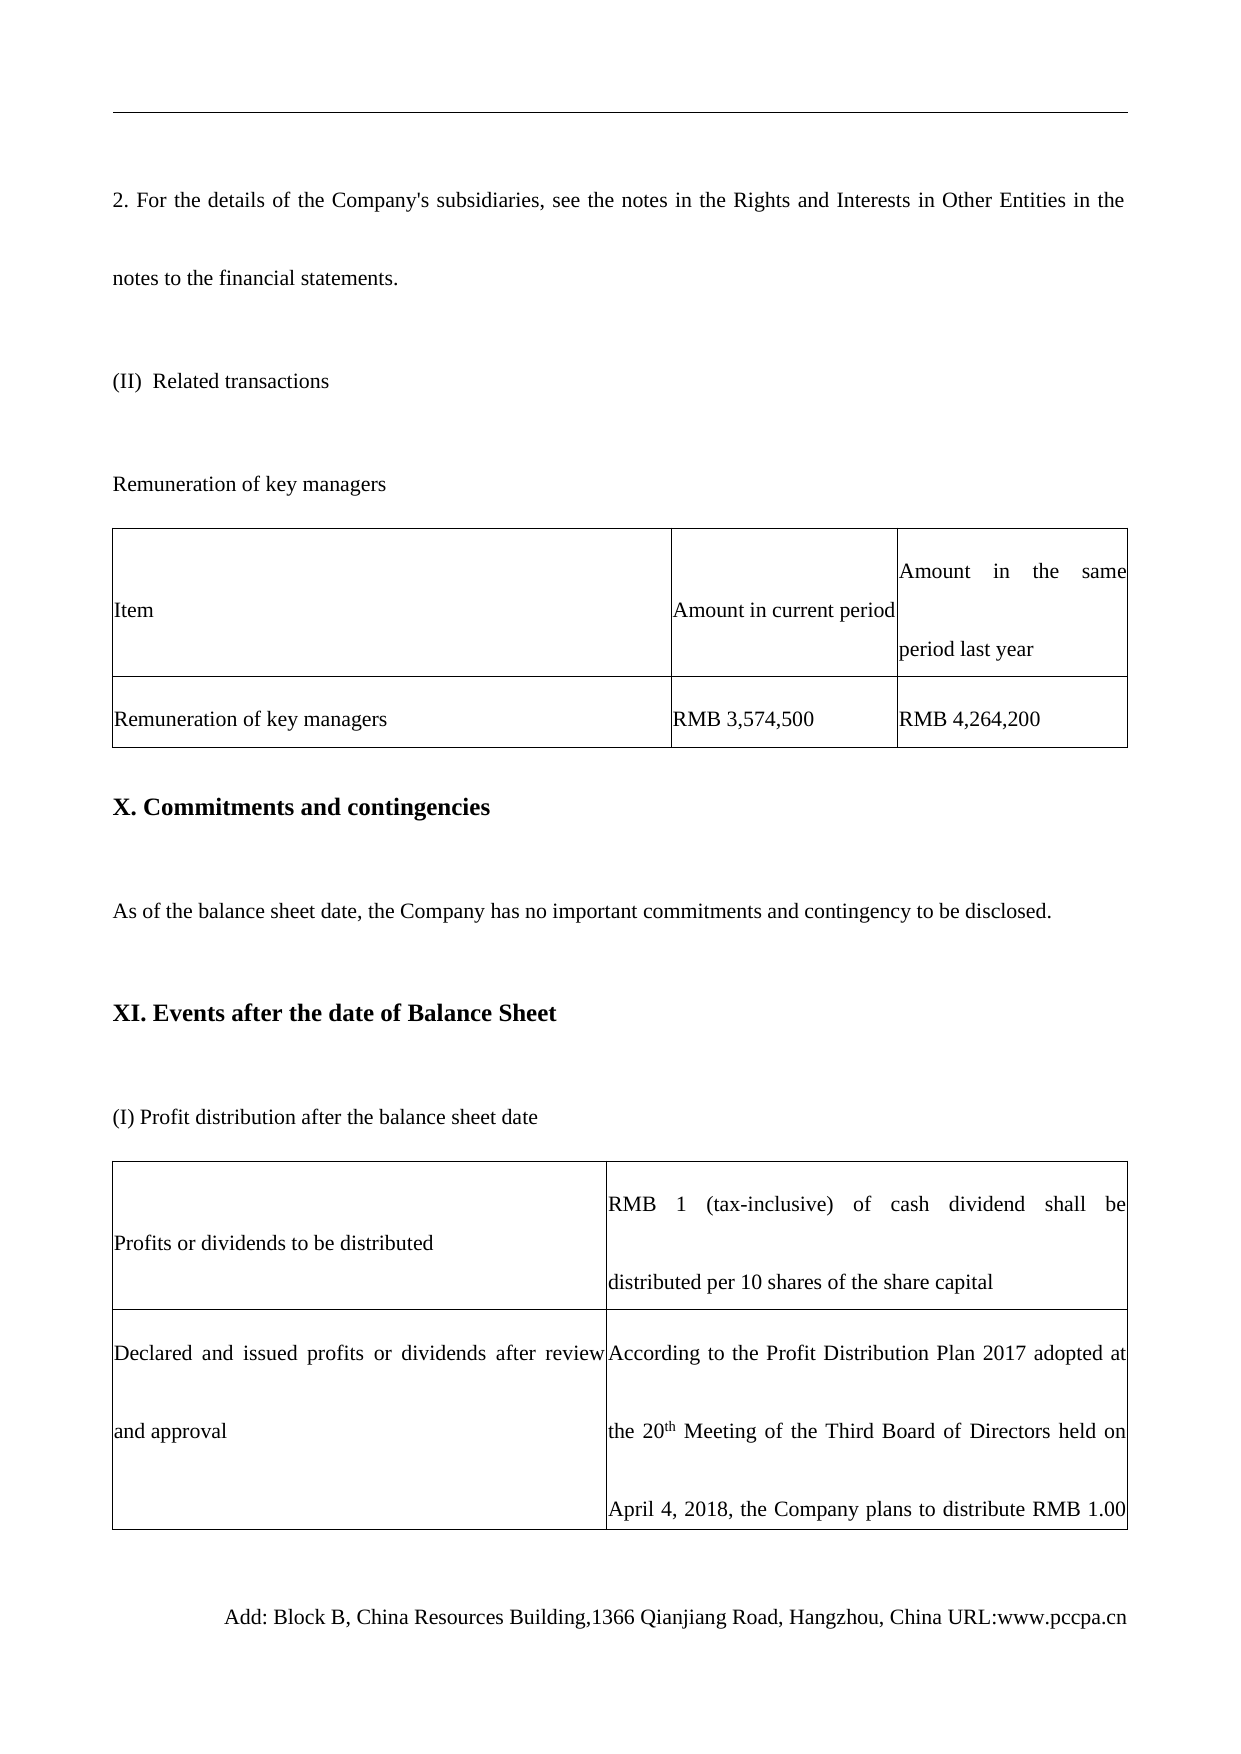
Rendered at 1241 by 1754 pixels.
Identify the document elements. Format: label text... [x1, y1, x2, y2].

table_cell RMB 3,574,500 [672, 677, 897, 747]
table_header Profits or dividends to be distributed [113, 1162, 606, 1309]
table_header Amount in the same period last year [898, 529, 1127, 676]
table_cell Declared and issued profits or dividends after review and approval [113, 1310, 606, 1529]
table_header Item [113, 529, 671, 676]
text X. Commitments and contingencies [112, 765, 1128, 827]
text (I) Profit distribution after the balance sheet date [112, 1075, 1128, 1137]
table_header RMB 1 (tax-inclusive) of cash dividend shall be distributed per 10 shares of the share capital [607, 1162, 1127, 1309]
text Remuneration of key managers [112, 442, 1128, 504]
table_header Amount in current period [672, 529, 897, 676]
text As of the balance sheet date, the Company has no important commitments and contingency to be disclosed. [112, 868, 1128, 931]
table_cell Remuneration of key managers [113, 677, 671, 747]
text XI. Events after the date of Balance Sheet [112, 971, 1128, 1034]
text 2. For the details of the Company's subsidiaries, see the notes in the Rights and Interests in Other Entities in the notes to the financial statements. [112, 158, 1128, 299]
table_cell RMB 4,264,200 [898, 677, 1127, 747]
text (II) Related transactions [112, 339, 1128, 402]
table_cell According to the Profit Distribution Plan 2017 adopted at the 20th Meeting of the Third Board of Directors held on April 4, 2018, the Company plans to distribute RMB 1.00 [607, 1310, 1127, 1529]
